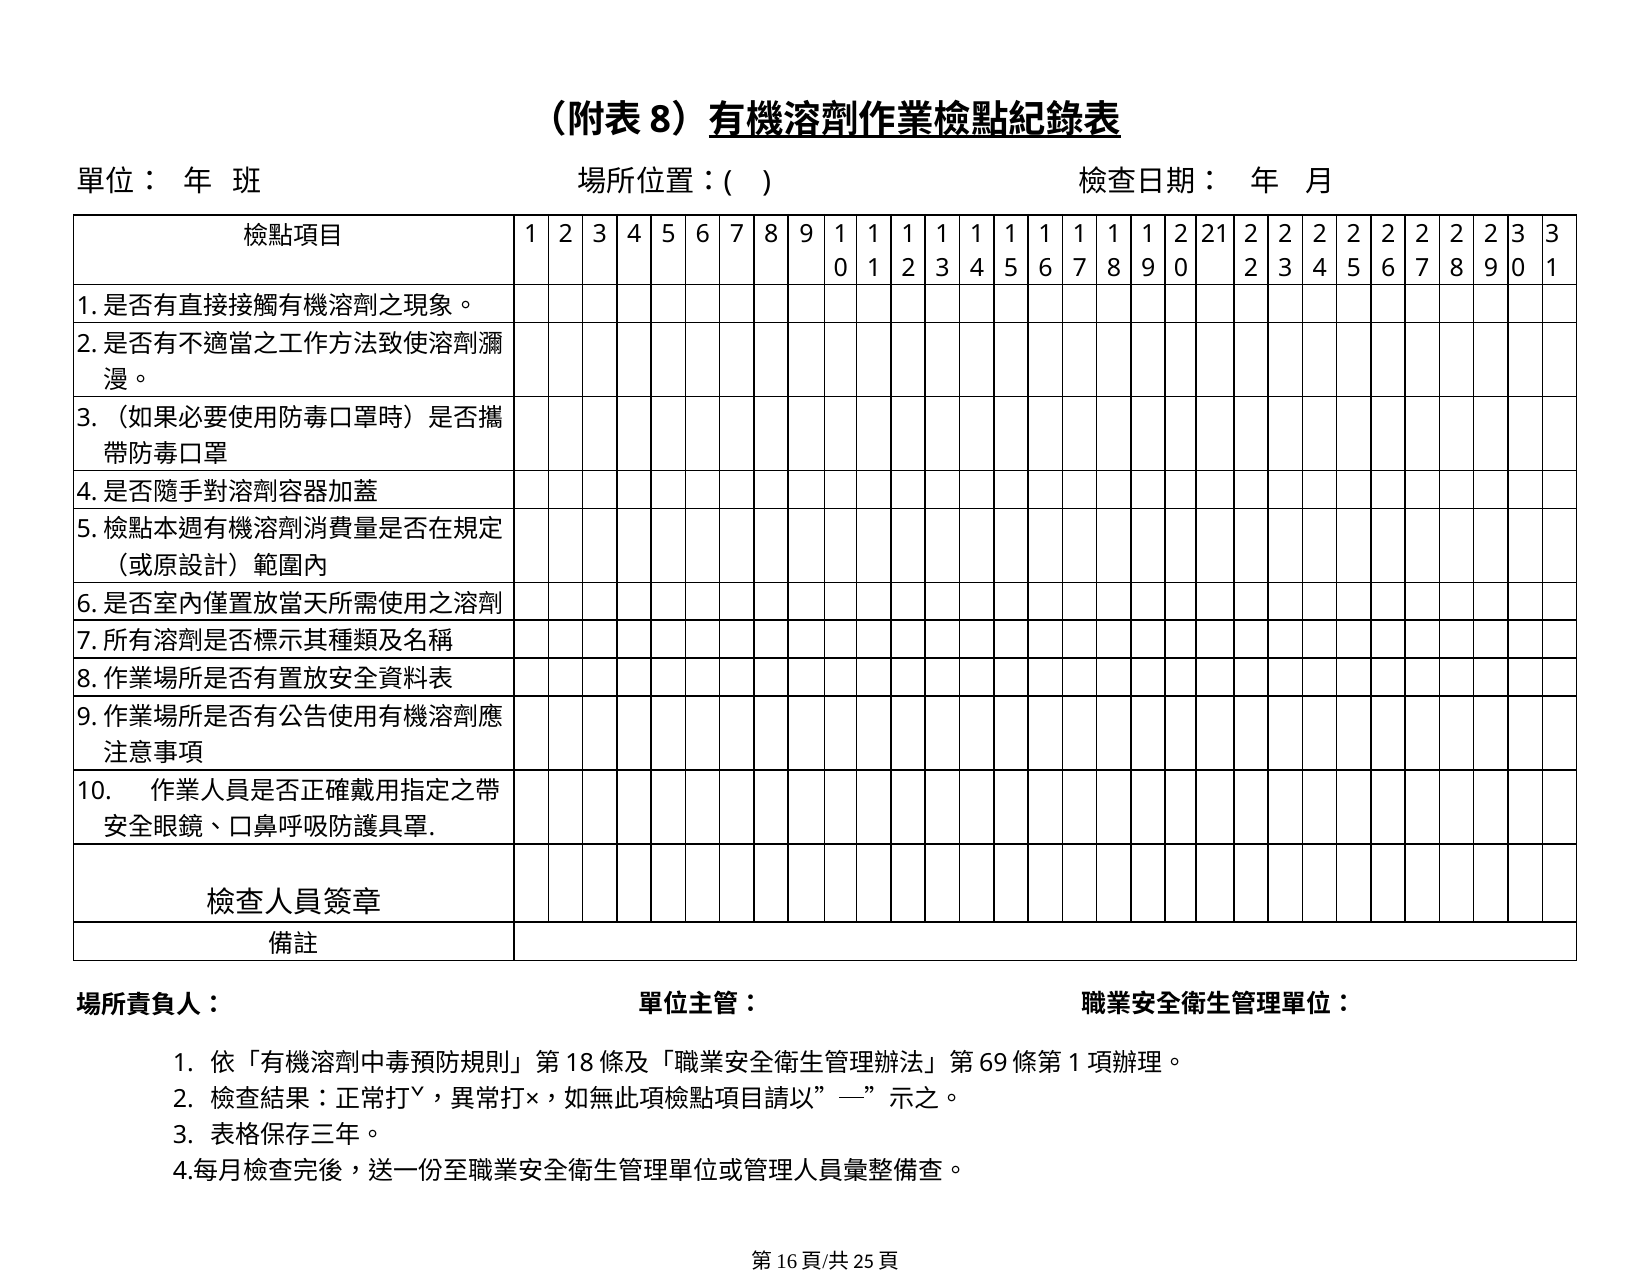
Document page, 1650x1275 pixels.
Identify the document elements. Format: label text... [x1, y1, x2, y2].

table_cell [1509, 621, 1542, 657]
table_cell 作業場所是否有置放安全資料表 [74, 659, 513, 695]
table_cell 是否隨手對溶劑容器加蓋 [74, 471, 513, 507]
table_cell [1543, 323, 1576, 396]
table_cell [926, 659, 959, 695]
table_cell [1063, 697, 1096, 769]
table_cell [1269, 471, 1302, 507]
table_cell [1406, 697, 1439, 769]
table_cell 作業人員是否正確戴用指定之帶安全眼鏡、口鼻呼吸防護具罩. [74, 771, 513, 843]
table_cell [960, 659, 993, 695]
table_header 場所位置：( ) [575, 143, 1075, 214]
table_cell [1474, 397, 1507, 469]
table_cell [1029, 659, 1062, 695]
table_cell [1235, 771, 1267, 843]
table_cell 28 [1440, 216, 1473, 284]
table_cell [755, 697, 787, 769]
table_cell [960, 771, 993, 843]
table_cell [1337, 397, 1370, 469]
table_cell [1063, 845, 1096, 921]
table_cell [1337, 285, 1370, 321]
table_cell [825, 771, 856, 843]
table_cell [549, 621, 582, 657]
table_cell [926, 471, 959, 507]
table_cell [960, 697, 993, 769]
table_cell [995, 697, 1027, 769]
table_cell [789, 583, 824, 619]
table_cell [1303, 471, 1336, 507]
table_cell [1269, 509, 1302, 581]
table_cell [583, 659, 616, 695]
table_cell 場所責負人： [74, 961, 635, 1042]
table_cell 作業場所是否有公告使用有機溶劑應注意事項 [74, 697, 513, 769]
table_cell [1440, 285, 1473, 321]
table_cell [1509, 659, 1542, 695]
table_cell [1440, 659, 1473, 695]
table_cell [1509, 323, 1542, 396]
table_cell [1372, 697, 1404, 769]
table_cell [926, 397, 959, 469]
table_cell 31 [1543, 216, 1576, 284]
table_cell [549, 845, 582, 921]
table_cell 24 [1303, 216, 1336, 284]
table_cell [686, 583, 719, 619]
table_cell [583, 771, 616, 843]
table_cell 2 [549, 216, 582, 284]
table_cell [1235, 471, 1267, 507]
table_cell [825, 659, 856, 695]
table_cell [1474, 771, 1507, 843]
table_cell 15 [995, 216, 1027, 284]
table_cell [892, 659, 924, 695]
table_cell [995, 285, 1027, 321]
table_cell [1372, 621, 1404, 657]
table_cell [1197, 771, 1233, 843]
text （附表8）有機溶劑作業檢點紀錄表 [148, 89, 1502, 143]
table_cell [1509, 509, 1542, 581]
table_cell [1337, 771, 1370, 843]
table_cell [1543, 697, 1576, 769]
table_cell 26 [1372, 216, 1404, 284]
table_cell [1097, 323, 1130, 396]
table_cell [583, 845, 616, 921]
table_cell [1474, 509, 1507, 581]
table_cell [686, 621, 719, 657]
table_cell [720, 509, 753, 581]
table_cell [1406, 323, 1439, 396]
table_cell 20 [1166, 216, 1195, 284]
table_header 檢查日期： 年 月 [1075, 143, 1576, 214]
table_cell [1166, 621, 1195, 657]
table_cell [1509, 697, 1542, 769]
table_cell [583, 697, 616, 769]
table_cell [1132, 659, 1164, 695]
table_cell 29 [1474, 216, 1507, 284]
table_cell [789, 323, 824, 396]
table_cell [825, 583, 856, 619]
table_cell [825, 285, 856, 321]
table_cell [1337, 323, 1370, 396]
table_cell 14 [960, 216, 993, 284]
table_cell [618, 397, 650, 469]
table_cell 備註 [74, 923, 513, 960]
table_cell 27 [1406, 216, 1439, 284]
table_cell [857, 509, 890, 581]
table_cell [960, 471, 993, 507]
table_cell [1509, 397, 1542, 469]
table_cell [825, 697, 856, 769]
table_cell [892, 583, 924, 619]
table_cell [1166, 285, 1195, 321]
table_cell [995, 397, 1027, 469]
table_cell [1029, 323, 1062, 396]
table_cell [515, 509, 548, 581]
table_cell [720, 771, 753, 843]
table_cell 1 [515, 216, 548, 284]
table_cell [618, 845, 650, 921]
table_cell [1063, 659, 1096, 695]
table_cell 11 [857, 216, 890, 284]
table_cell [1063, 397, 1096, 469]
table_cell [960, 621, 993, 657]
table_cell [1097, 509, 1130, 581]
table_cell [515, 471, 548, 507]
table_cell [1132, 845, 1164, 921]
table_cell [1406, 285, 1439, 321]
table_cell [618, 471, 650, 507]
table_cell [1440, 697, 1473, 769]
table_cell [1197, 471, 1233, 507]
table_cell [1063, 771, 1096, 843]
table_cell [1474, 285, 1507, 321]
table_cell [995, 583, 1027, 619]
table_cell [1474, 659, 1507, 695]
table_cell [1406, 621, 1439, 657]
table_cell 23 [1269, 216, 1302, 284]
table_cell [1029, 509, 1062, 581]
table_cell [1406, 659, 1439, 695]
table_cell [755, 471, 787, 507]
table_cell [892, 621, 924, 657]
table_cell [720, 285, 753, 321]
table_cell [1029, 845, 1062, 921]
table_cell [926, 583, 959, 619]
table_cell [995, 323, 1027, 396]
table_cell [1474, 845, 1507, 921]
table_cell [618, 323, 650, 396]
table_cell [1303, 397, 1336, 469]
table_cell [1543, 845, 1576, 921]
table_header 單位： 年 班 [74, 143, 574, 214]
table_cell [1166, 659, 1195, 695]
table_cell [1372, 771, 1404, 843]
table_cell [515, 621, 548, 657]
table_cell [789, 471, 824, 507]
table_cell [857, 771, 890, 843]
table_cell [720, 659, 753, 695]
table_cell [1269, 771, 1302, 843]
table_cell 是否室內僅置放當天所需使用之溶劑 [74, 583, 513, 619]
table_cell [1303, 285, 1336, 321]
table_cell [789, 397, 824, 469]
table_cell [686, 771, 719, 843]
table_cell [549, 323, 582, 396]
table_cell [1406, 771, 1439, 843]
table_cell [857, 659, 890, 695]
table_cell [1372, 285, 1404, 321]
table_cell [789, 509, 824, 581]
table_cell [1440, 621, 1473, 657]
table_cell [1029, 397, 1062, 469]
table_cell [960, 583, 993, 619]
table_cell [789, 845, 824, 921]
table_cell [1269, 621, 1302, 657]
table_cell [686, 397, 719, 469]
table_cell [1509, 285, 1542, 321]
table_cell [960, 285, 993, 321]
list 表格保存三年。 [173, 1114, 1502, 1151]
table_cell 7 [720, 216, 753, 284]
table_cell [686, 323, 719, 396]
table_cell [583, 397, 616, 469]
table_cell [1197, 397, 1233, 469]
table_cell [1132, 509, 1164, 581]
table_cell [1269, 285, 1302, 321]
table_cell [1440, 323, 1473, 396]
table_cell [1440, 845, 1473, 921]
table_cell [1440, 771, 1473, 843]
table_cell [515, 583, 548, 619]
table_cell [755, 285, 787, 321]
table_cell [1372, 397, 1404, 469]
table_cell [1132, 397, 1164, 469]
table_cell [1097, 471, 1130, 507]
table_cell [1509, 471, 1542, 507]
table_cell [825, 845, 856, 921]
table_cell [1132, 621, 1164, 657]
table_cell [1097, 659, 1130, 695]
table_cell [1029, 697, 1062, 769]
table_cell 16 [1029, 216, 1062, 284]
table_cell [1097, 697, 1130, 769]
table_cell [892, 471, 924, 507]
table_cell [1166, 845, 1195, 921]
table_cell （如果必要使用防毒口罩時）是否攜帶防毒口罩 [74, 397, 513, 469]
table_cell [1440, 509, 1473, 581]
table_cell [1235, 845, 1267, 921]
table_cell [1543, 285, 1576, 321]
table_cell [549, 397, 582, 469]
table_cell [1303, 697, 1336, 769]
table_cell [618, 285, 650, 321]
table_cell [1063, 323, 1096, 396]
table_cell [1440, 583, 1473, 619]
table_cell [583, 509, 616, 581]
table_cell [1166, 771, 1195, 843]
table_cell [1166, 509, 1195, 581]
table_cell [652, 659, 685, 695]
table_cell [755, 659, 787, 695]
table_cell [1235, 397, 1267, 469]
table_cell [549, 583, 582, 619]
table_cell [1372, 471, 1404, 507]
table_cell [515, 285, 548, 321]
table_cell 17 [1063, 216, 1096, 284]
table_cell [1406, 845, 1439, 921]
table_cell [618, 621, 650, 657]
table_cell [1406, 509, 1439, 581]
table_cell [825, 621, 856, 657]
table_cell [1303, 771, 1336, 843]
table_cell [1543, 397, 1576, 469]
table_cell [1197, 845, 1233, 921]
table_cell [686, 509, 719, 581]
table_cell [1029, 471, 1062, 507]
table_cell [720, 583, 753, 619]
table_cell 9 [789, 216, 824, 284]
table_cell [1543, 583, 1576, 619]
table_cell [1097, 621, 1130, 657]
table_cell [960, 509, 993, 581]
table_cell [755, 397, 787, 469]
table_cell [1029, 621, 1062, 657]
table_cell 是否有直接接觸有機溶劑之現象。 [74, 285, 513, 321]
table_cell [825, 397, 856, 469]
table_cell [1372, 509, 1404, 581]
table_cell [515, 923, 1576, 960]
table_cell [549, 659, 582, 695]
table_cell [892, 397, 924, 469]
table_cell [825, 471, 856, 507]
table_cell [549, 771, 582, 843]
table_cell [995, 845, 1027, 921]
table_cell [618, 771, 650, 843]
table_cell [1337, 509, 1370, 581]
table_cell [686, 659, 719, 695]
table_cell [1372, 659, 1404, 695]
table_cell [618, 583, 650, 619]
table_cell [1197, 621, 1233, 657]
table_cell [960, 845, 993, 921]
table_cell [652, 771, 685, 843]
table_cell [583, 323, 616, 396]
table_cell [720, 845, 753, 921]
table_cell [789, 285, 824, 321]
table_cell [755, 845, 787, 921]
table_cell [1166, 697, 1195, 769]
table_cell [1406, 471, 1439, 507]
table_cell [1063, 621, 1096, 657]
table_cell [1372, 583, 1404, 619]
table_cell 4 [618, 216, 650, 284]
table_cell [926, 697, 959, 769]
table_cell [1197, 509, 1233, 581]
table_cell [686, 845, 719, 921]
table_cell 職業安全衛生管理單位： [1078, 961, 1576, 1042]
table_cell [1197, 659, 1233, 695]
table_cell [789, 697, 824, 769]
table_cell [1372, 323, 1404, 396]
table_cell [1406, 583, 1439, 619]
table_cell 25 [1337, 216, 1370, 284]
table_cell [1166, 323, 1195, 396]
table_cell 8 [755, 216, 787, 284]
table_cell [1097, 397, 1130, 469]
table_cell [926, 845, 959, 921]
table_cell [1132, 583, 1164, 619]
table_cell [1303, 323, 1336, 396]
table_cell [515, 323, 548, 396]
table_cell [1132, 771, 1164, 843]
table_cell [1269, 583, 1302, 619]
table_cell [1543, 659, 1576, 695]
table_cell [755, 509, 787, 581]
table_cell [1337, 845, 1370, 921]
table_cell [1269, 659, 1302, 695]
table_cell [960, 397, 993, 469]
table_cell [857, 583, 890, 619]
table_cell [618, 697, 650, 769]
table_cell [755, 771, 787, 843]
table_cell [755, 583, 787, 619]
table_cell [652, 583, 685, 619]
table_cell [652, 285, 685, 321]
table_cell [1337, 471, 1370, 507]
table_cell [1166, 471, 1195, 507]
table_cell [1269, 323, 1302, 396]
table_cell 6 [686, 216, 719, 284]
table_cell [1235, 323, 1267, 396]
table_cell [1235, 621, 1267, 657]
table_cell [892, 697, 924, 769]
table_cell [857, 471, 890, 507]
table_cell [1029, 771, 1062, 843]
table_cell [1097, 845, 1130, 921]
table_cell [789, 771, 824, 843]
table_cell [583, 583, 616, 619]
table_cell [926, 771, 959, 843]
table_cell 檢點本週有機溶劑消費量是否在規定（或原設計）範圍內 [74, 509, 513, 581]
table_cell [583, 285, 616, 321]
table_cell [1132, 471, 1164, 507]
table_cell [1097, 285, 1130, 321]
table_cell 22 [1235, 216, 1267, 284]
table_cell [720, 323, 753, 396]
table_cell [1269, 845, 1302, 921]
table_cell 3 [583, 216, 616, 284]
table_cell [1097, 583, 1130, 619]
table_cell [857, 621, 890, 657]
table_cell [857, 697, 890, 769]
table_cell [1235, 697, 1267, 769]
table_cell [995, 659, 1027, 695]
table_cell [892, 323, 924, 396]
list 依「有機溶劑中毒預防規則」第18條及「職業安全衛生管理辦法」第69條第1項辦理。 [173, 1042, 1502, 1078]
table_cell [618, 509, 650, 581]
table_cell 18 [1097, 216, 1130, 284]
table_cell [1440, 397, 1473, 469]
table_cell [1543, 621, 1576, 657]
table_cell [652, 621, 685, 657]
table_cell [652, 845, 685, 921]
table_cell 檢點項目 [74, 216, 513, 284]
table_cell [926, 621, 959, 657]
table_cell [1063, 583, 1096, 619]
table_cell [1235, 285, 1267, 321]
table_cell [1269, 697, 1302, 769]
table_cell [1063, 285, 1096, 321]
table_cell [755, 323, 787, 396]
table_cell [1337, 583, 1370, 619]
table_cell [857, 285, 890, 321]
table_cell [652, 323, 685, 396]
table_cell [1303, 621, 1336, 657]
table_cell [1303, 845, 1336, 921]
table_cell [583, 621, 616, 657]
table_cell [755, 621, 787, 657]
table_cell [515, 659, 548, 695]
table_cell [652, 397, 685, 469]
table_cell [1303, 583, 1336, 619]
table_cell 13 [926, 216, 959, 284]
table_cell [652, 697, 685, 769]
table_cell [686, 697, 719, 769]
table_cell [1543, 509, 1576, 581]
table_cell [857, 397, 890, 469]
table_cell 是否有不適當之工作方法致使溶劑瀰漫。 [74, 323, 513, 396]
table_cell [892, 845, 924, 921]
table_cell [1303, 659, 1336, 695]
table_cell [1269, 397, 1302, 469]
table_cell [995, 471, 1027, 507]
table_cell [1197, 285, 1233, 321]
table_cell [720, 621, 753, 657]
table_cell 12 [892, 216, 924, 284]
table_cell [857, 323, 890, 396]
table_cell [1235, 509, 1267, 581]
table_cell [1440, 471, 1473, 507]
table_cell [1509, 845, 1542, 921]
table_cell [1029, 583, 1062, 619]
table_cell [652, 509, 685, 581]
table_cell [1543, 471, 1576, 507]
table_cell [926, 285, 959, 321]
table_cell [995, 509, 1027, 581]
table_cell 單位主管： [635, 961, 1078, 1042]
table_cell [995, 621, 1027, 657]
table_cell [549, 509, 582, 581]
table_cell [857, 845, 890, 921]
table_cell [1474, 621, 1507, 657]
table_cell [1063, 471, 1096, 507]
table_cell [652, 471, 685, 507]
table_cell [549, 471, 582, 507]
table_cell [686, 285, 719, 321]
table_cell [1406, 397, 1439, 469]
table_cell [926, 509, 959, 581]
table_cell [720, 471, 753, 507]
table_cell [1235, 659, 1267, 695]
table_cell [1132, 285, 1164, 321]
table_cell [720, 697, 753, 769]
table_cell [1029, 285, 1062, 321]
table_cell [515, 697, 548, 769]
table_cell [789, 659, 824, 695]
table_cell [892, 509, 924, 581]
table_cell [549, 285, 582, 321]
text 4.每月檢查完後，送一份至職業安全衛生管理單位或管理人員彙整備查。 [173, 1151, 1502, 1187]
table_cell 30 [1509, 216, 1542, 284]
table_cell [1166, 397, 1195, 469]
table_cell [1372, 845, 1404, 921]
table_cell [1509, 583, 1542, 619]
table_cell 21 [1197, 216, 1233, 284]
table_cell [1474, 697, 1507, 769]
table_cell [515, 845, 548, 921]
table_cell [1235, 583, 1267, 619]
table_cell 5 [652, 216, 685, 284]
table_cell [720, 397, 753, 469]
table_cell 檢查人員簽章 [74, 845, 513, 921]
table_cell [892, 771, 924, 843]
table_cell [1132, 697, 1164, 769]
table_cell [995, 771, 1027, 843]
table_cell [1197, 583, 1233, 619]
table_cell [825, 323, 856, 396]
table_cell [549, 697, 582, 769]
table_cell [926, 323, 959, 396]
table_cell [618, 659, 650, 695]
table_cell [960, 323, 993, 396]
table_cell [515, 771, 548, 843]
table_cell [1474, 471, 1507, 507]
table_cell [1166, 583, 1195, 619]
table_cell 10 [825, 216, 856, 284]
table_cell [1303, 509, 1336, 581]
table_cell 所有溶劑是否標示其種類及名稱 [74, 621, 513, 657]
table_cell [825, 509, 856, 581]
table_cell [789, 621, 824, 657]
list 檢查結果：正常打ˇ，異常打×，如無此項檢點項目請以”─”示之。 [173, 1078, 1502, 1114]
table_cell 19 [1132, 216, 1164, 284]
table_cell [1337, 621, 1370, 657]
table_cell [1063, 509, 1096, 581]
table_cell [892, 285, 924, 321]
table_cell [1337, 697, 1370, 769]
table_cell [515, 397, 548, 469]
table_cell [1132, 323, 1164, 396]
table_cell [1543, 771, 1576, 843]
table_cell [1337, 659, 1370, 695]
table_cell [1474, 323, 1507, 396]
table_cell [1197, 323, 1233, 396]
table_cell [1509, 771, 1542, 843]
table_cell [583, 471, 616, 507]
table_cell [686, 471, 719, 507]
table_cell [1197, 697, 1233, 769]
table_cell [1097, 771, 1130, 843]
table_cell [1474, 583, 1507, 619]
